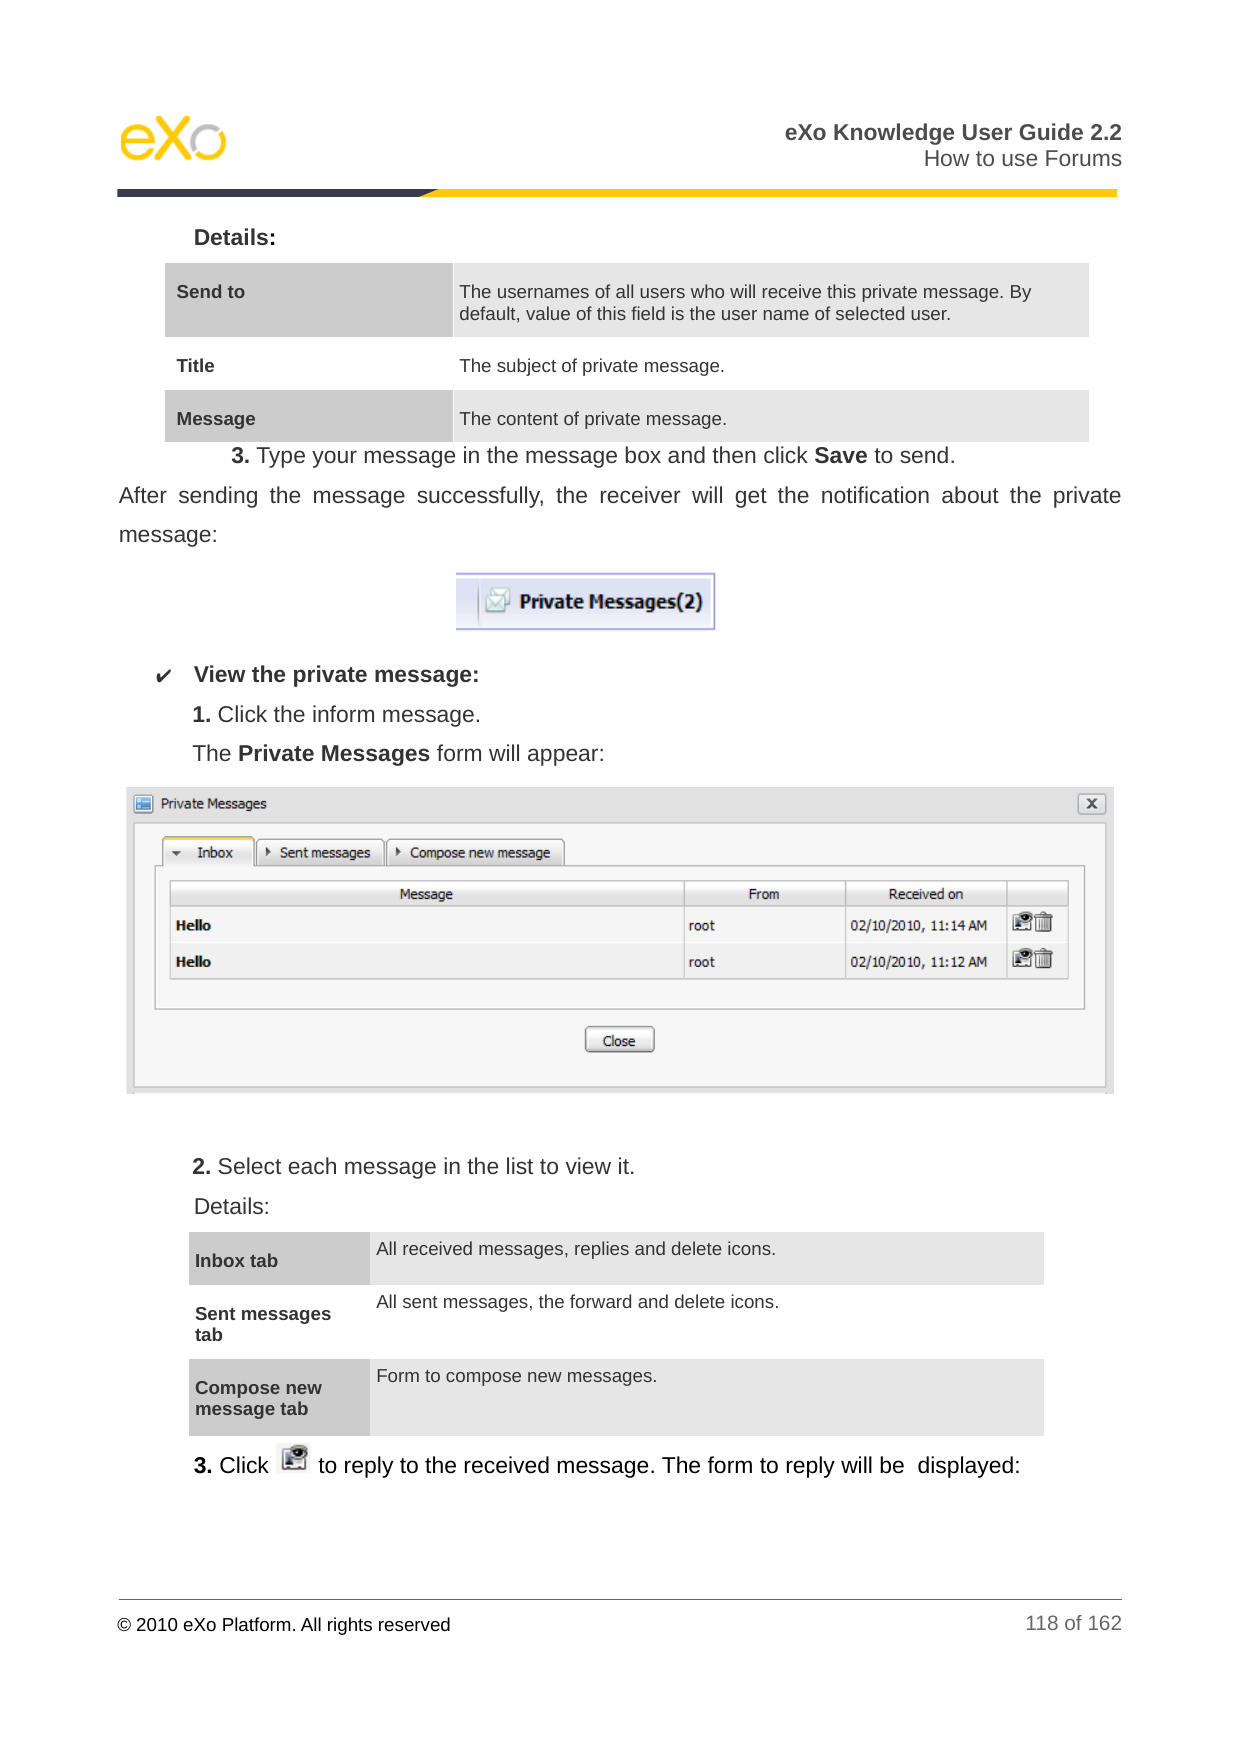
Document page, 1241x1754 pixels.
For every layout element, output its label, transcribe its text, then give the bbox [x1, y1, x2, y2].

table_header All received messages, replies and delete icons. [370, 1232, 1044, 1285]
list Details: [156, 223, 1122, 250]
table_cell Compose new message tab [189, 1359, 370, 1436]
list Details: [156, 1193, 1122, 1219]
list 3. Clickto reply to the received message. The form to reply will be displayed: [156, 1436, 1122, 1482]
picture [120, 115, 227, 161]
table_cell Title [165, 337, 453, 389]
table_cell The subject of private message. [454, 337, 1089, 389]
table_header Send to [165, 263, 453, 337]
table_cell All sent messages, the forward and delete icons. [370, 1285, 1044, 1359]
table_cell Form to compose new messages. [370, 1359, 1044, 1436]
picture [126, 787, 1114, 1094]
table_cell The content of private message. [454, 390, 1089, 442]
table_cell Sent messages tab [189, 1285, 370, 1359]
text 1. Click the inform message. [192, 701, 1122, 727]
table_header Inbox tab [189, 1232, 370, 1285]
picture [456, 569, 717, 641]
text 2. Select each message in the list to view it. [192, 1153, 1122, 1180]
list 3. Type your message in the message box and then click Save to send. [193, 442, 1122, 468]
list View the private message: [156, 561, 1122, 687]
list After sending the message successfully, the receiver will get the notification about the private message: [81, 482, 1122, 547]
table_cell Message [165, 390, 453, 442]
picture [276, 1443, 311, 1475]
picture [117, 189, 1118, 197]
text The Private Messages form will appear: [118, 740, 1122, 766]
table_header The usernames of all users who will receive this private message. By default, value of this field is the user name of selected user. [454, 263, 1089, 337]
